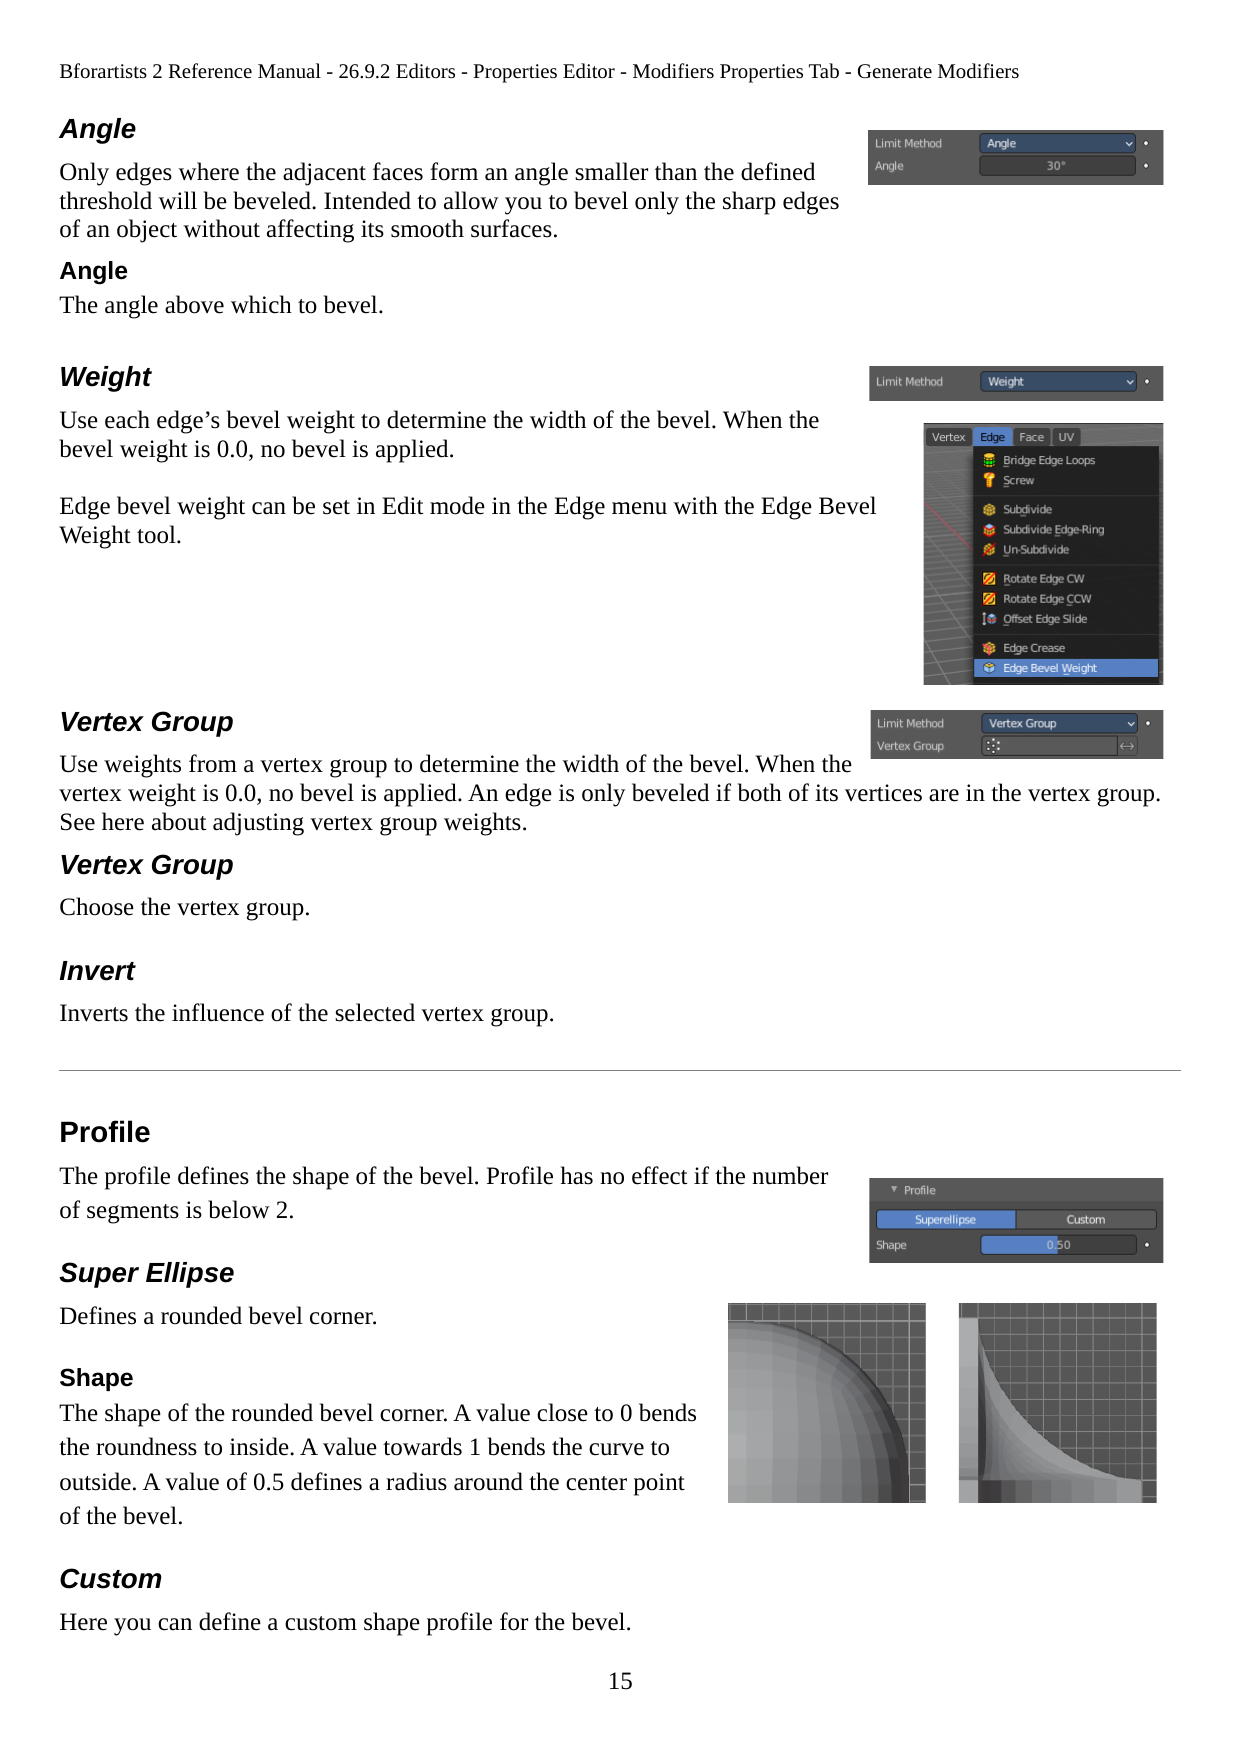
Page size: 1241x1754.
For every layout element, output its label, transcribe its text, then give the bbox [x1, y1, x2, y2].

text The profile defines the shape of the bevel. Profile has no effect if the number of segments is below 2. [59, 1161, 1181, 1224]
text The angle above which to bevel. [59, 291, 1181, 319]
text Choose the vertex group. [59, 892, 1181, 921]
subtitle [1157, 1363, 1181, 1391]
text Use each edge’s bevel weight to determine the width of the bevel. When the bevel weight is 0.0, no bevel is applied. [59, 405, 1181, 462]
subtitle Angle [59, 113, 1181, 144]
subtitle [926, 1363, 958, 1391]
subtitle Vertex Group [59, 848, 1181, 880]
subtitle Super Ellipse [59, 1257, 1181, 1289]
subtitle Weight [59, 361, 1181, 392]
picture [923, 423, 1164, 685]
subtitle Vertex Group [59, 705, 1181, 737]
text Here you can define a custom shape profile for the bevel. [59, 1607, 1181, 1636]
subtitle Custom [59, 1563, 1181, 1594]
text Defines a rounded bevel corner. [59, 1301, 1181, 1330]
subtitle Angle [59, 256, 1181, 284]
picture [728, 1303, 926, 1503]
subtitle Shape [59, 1363, 728, 1391]
picture [958, 1303, 1157, 1503]
text The shape of the rounded bevel corner. A value close to 0 bends the roundness to inside. A value towards 1 bends the curve to outside. A value of 0.5 defines a radius around the center point of the bevel. [59, 1398, 1181, 1530]
text Edge bevel weight can be set in Edit mode in the Edge menu with the Edge Bevel Weight tool. [59, 491, 923, 549]
picture [868, 130, 1164, 185]
subtitle Invert [59, 954, 1181, 986]
text Use weights from a vertex group to determine the width of the bevel. When the vertex weight is 0.0, no bevel is applied. An edge is only beveled if both of its vertices are in the vertex group. See here about adjusting vertex group weights. [59, 749, 1181, 836]
picture [869, 1178, 1164, 1263]
picture [870, 710, 1164, 759]
subtitle Profile [59, 1114, 1181, 1148]
text Inverts the influence of the selected vertex group. [59, 998, 1181, 1027]
text Only edges where the adjacent faces form an angle smaller than the defined threshold will be beveled. Intended to allow you to bevel only the sharp edges of an object without affecting its smooth surfaces. [59, 157, 1181, 243]
picture [869, 366, 1164, 401]
